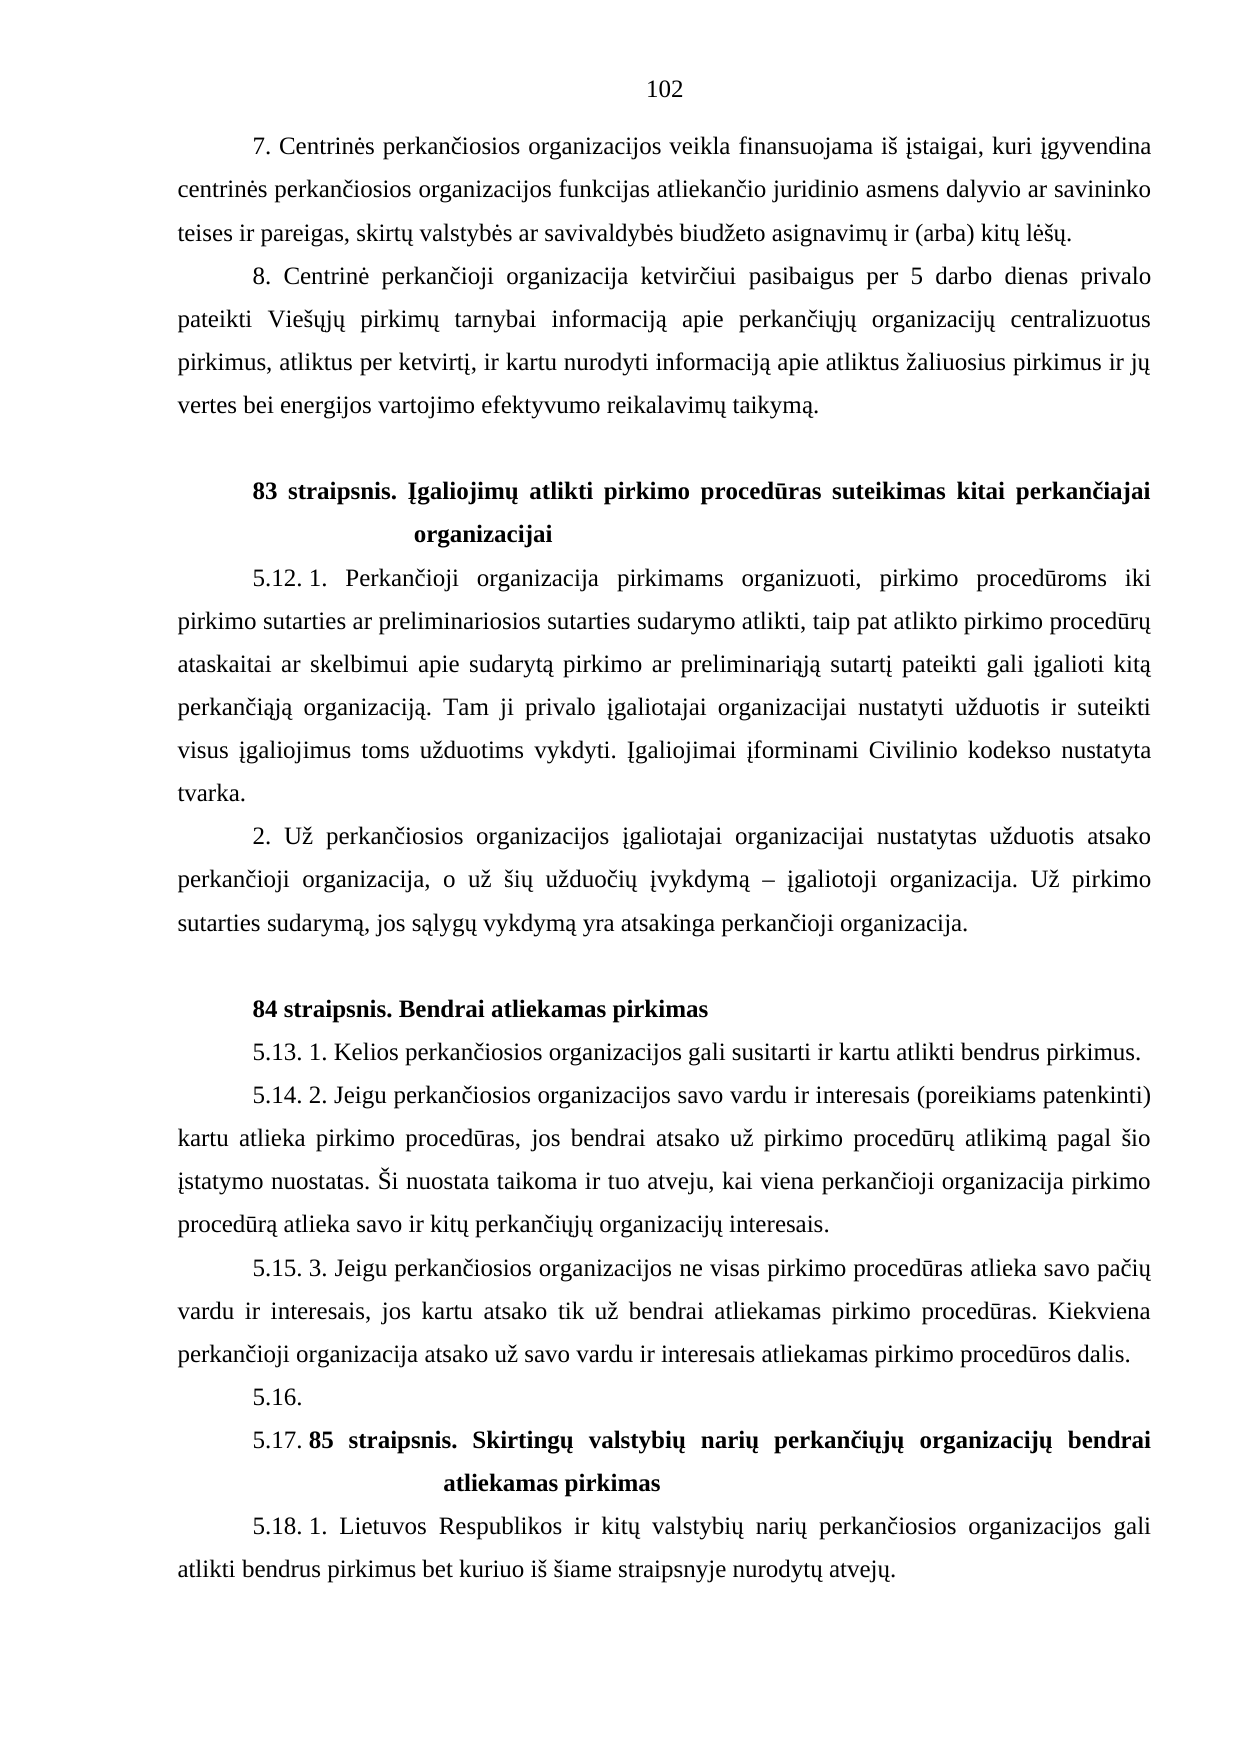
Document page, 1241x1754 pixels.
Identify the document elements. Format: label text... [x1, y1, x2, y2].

subtitle 2. Jeigu perkančiosios organizacijos savo vardu ir interesais (poreikiams patenkinti) kartu atlieka pirkimo procedūras, jos bendrai atsako už pirkimo procedūrų atlikimą pagal šio įstatymo nuostatas. Ši nuostata taikoma ir tuo atveju, kai viena perkančioji organizacija pirkimo procedūrą atlieka savo ir kitų perkančiųjų organizacijų interesais. [177, 1080, 1152, 1238]
subtitle 1. Kelios perkančiosios organizacijos gali susitarti ir kartu atlikti bendrus pirkimus. [177, 1037, 1152, 1066]
text 83 straipsnis. Įgaliojimų atlikti pirkimo procedūras suteikimas kitai perkančiajai organizacijai [252, 476, 1152, 548]
text 2. Už perkančiosios organizacijos įgaliotajai organizacijai nustatytas užduotis atsako perkančioji organizacija, o už šių užduočių įvykdymą – įgaliotoji organizacija. Už pirkimo sutarties sudarymą, jos sąlygų vykdymą yra atsakinga perkančioji organizacija. [177, 821, 1152, 936]
subtitle 3. Jeigu perkančiosios organizacijos ne visas pirkimo procedūras atlieka savo pačių vardu ir interesais, jos kartu atsako tik už bendrai atliekamas pirkimo procedūras. Kiekviena perkančioji organizacija atsako už savo vardu ir interesais atliekamas pirkimo procedūros dalis. [177, 1253, 1152, 1368]
subtitle 85 straipsnis. Skirtingų valstybių narių perkančiųjų organizacijų bendrai atliekamas pirkimas [252, 1425, 1152, 1497]
subtitle 1. Lietuvos Respublikos ir kitų valstybių narių perkančiosios organizacijos gali atlikti bendrus pirkimus bet kuriuo iš šiame straipsnyje nurodytų atvejų. [177, 1511, 1152, 1583]
text 7. Centrinės perkančiosios organizacijos veikla finansuojama iš įstaigai, kuri įgyvendina centrinės perkančiosios organizacijos funkcijas atliekančio juridinio asmens dalyvio ar savininko teises ir pareigas, skirtų valstybės ar savivaldybės biudžeto asignavimų ir (arba) kitų lėšų. [177, 131, 1152, 246]
text 8. Centrinė perkančioji organizacija ketvirčiui pasibaigus per 5 darbo dienas privalo pateikti Viešųjų pirkimų tarnybai informaciją apie perkančiųjų organizacijų centralizuotus pirkimus, atliktus per ketvirtį, ir kartu nurodyti informaciją apie atliktus žaliuosius pirkimus ir jų vertes bei energijos vartojimo efektyvumo reikalavimų taikymą. [177, 261, 1152, 419]
text 84 straipsnis. Bendrai atliekamas pirkimas [177, 994, 1152, 1023]
subtitle 1. Perkančioji organizacija pirkimams organizuoti, pirkimo procedūroms iki pirkimo sutarties ar preliminariosios sutarties sudarymo atlikti, taip pat atlikto pirkimo procedūrų ataskaitai ar skelbimui apie sudarytą pirkimo ar preliminariąją sutartį pateikti gali įgalioti kitą perkančiąją organizaciją. Tam ji privalo įgaliotajai organizacijai nustatyti užduotis ir suteikti visus įgaliojimus toms užduotims vykdyti. Įgaliojimai įforminami Civilinio kodekso nustatyta tvarka. [177, 563, 1152, 807]
